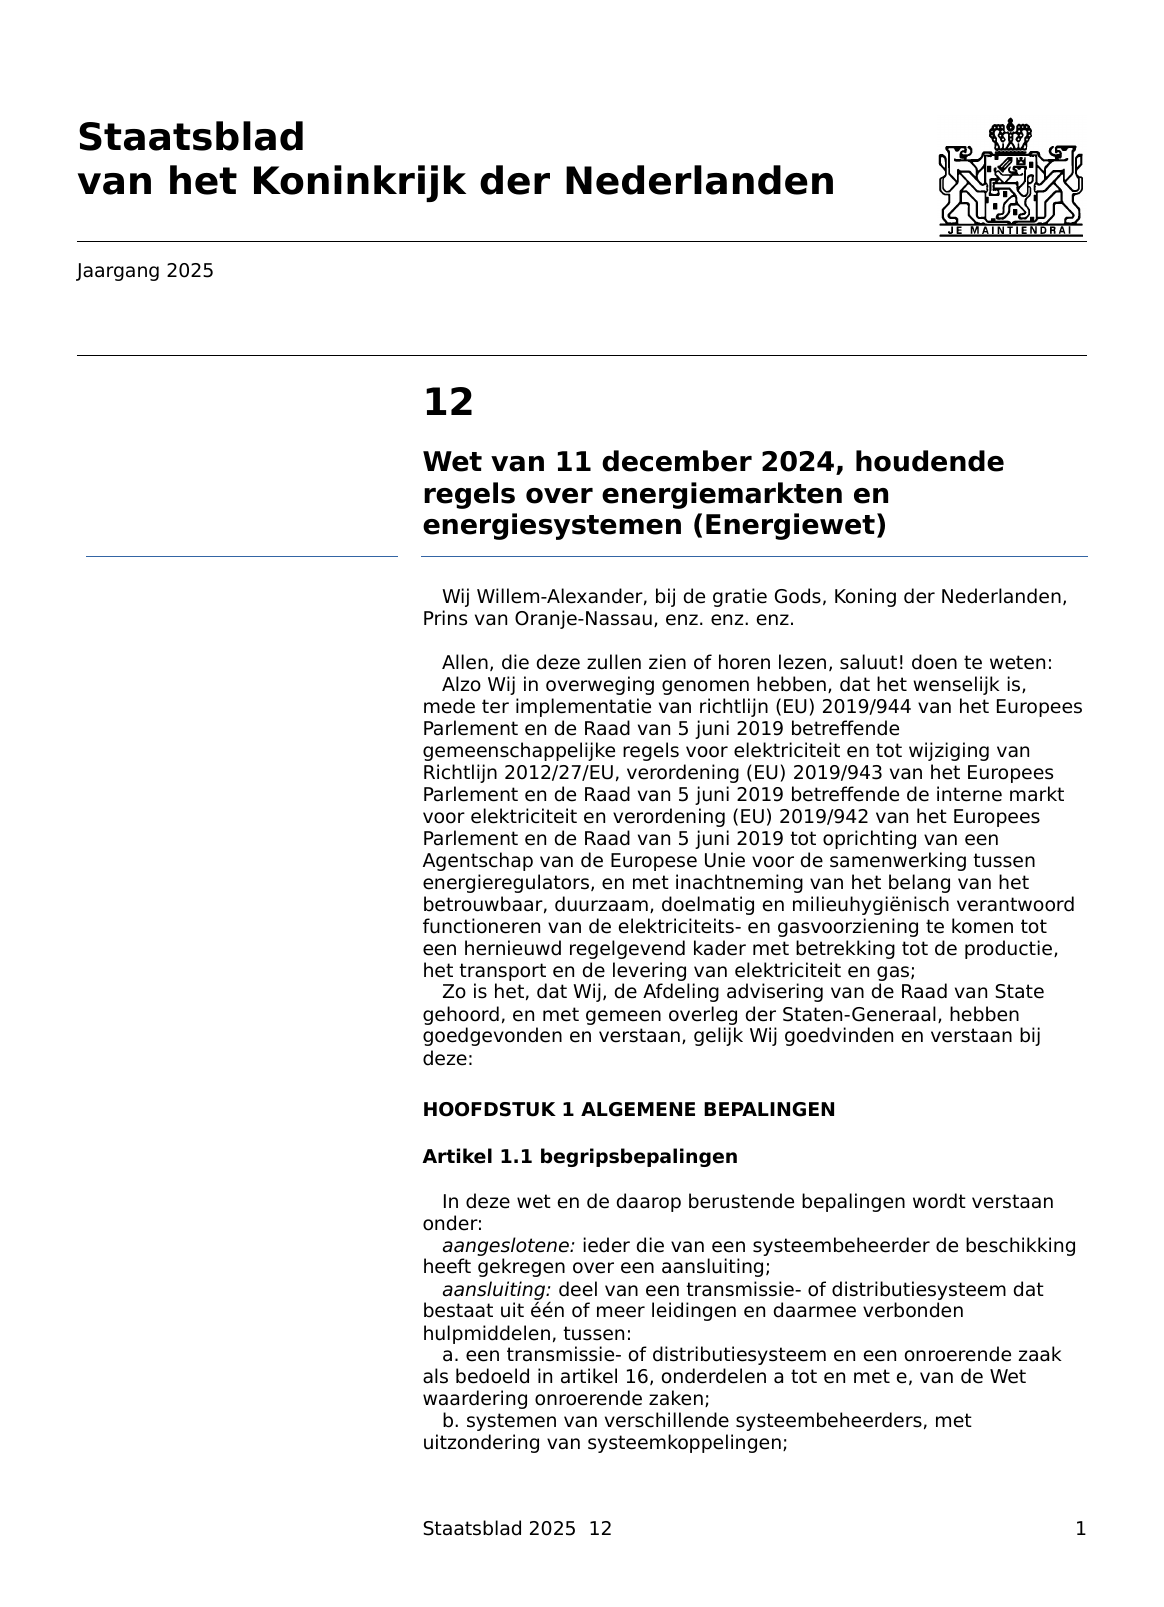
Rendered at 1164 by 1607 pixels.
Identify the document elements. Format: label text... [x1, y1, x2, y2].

text Allen, die deze zullen zien of horen lezen, saluut! doen te weten: [422, 652, 1087, 674]
text Wet van 11 december 2024, houdende regels over energiemarkten en energiesystemen (Energiewet) [422, 447, 1087, 541]
subtitle 12 [422, 381, 1087, 424]
table_header [886, 100, 1087, 241]
text Wij Willem-Alexander, bij de gratie Gods, Koning der Nederlanden, Prins van Oranje-Nassau, enz. enz. enz. [422, 586, 1087, 629]
text Alzo Wij in overweging genomen hebben, dat het wenselijk is, mede ter implementatie van richtlijn (EU) 2019/944 van het Europees Parlement en de Raad van 5 juni 2019 betreffende gemeenschappelijke regels voor elektriciteit en tot wijziging van Richtlijn 2012/27/EU, verordening (EU) 2019/943 van het Europees Parlement en de Raad van 5 juni 2019 betreffende de interne markt voor elektriciteit en verordening (EU) 2019/942 van het Europees Parlement en de Raad van 5 juni 2019 tot oprichting van een Agentschap van de Europese Unie voor de samenwerking tussen energieregulators, en met inachtneming van het belang van het betrouwbaar, duurzaam, doelmatig en milieuhygiënisch verantwoord functioneren van de elektriciteits- en gasvoorziening te komen tot een hernieuwd regelgevend kader met betrekking tot de productie, het transport en de levering van elektriciteit en gas; [422, 674, 1087, 981]
text a. een transmissie- of distributiesysteem en een onroerende zaak als bedoeld in artikel 16, onderdelen a tot en met e, van de Wet waardering onroerende zaken; [422, 1344, 1087, 1410]
table_header Staatsblad van het Koninkrijk der Nederlanden [77, 100, 886, 241]
subtitle Artikel 1.1 begripsbepalingen [422, 1146, 1087, 1168]
text aansluiting: deel van een transmissie- of distributiesysteem dat bestaat uit één of meer leidingen en daarmee verbonden hulpmiddelen, tussen: [422, 1278, 1087, 1344]
text Zo is het, dat Wij, de Afdeling advisering van de Raad van State gehoord, en met gemeen overleg der Staten-Generaal, hebben goedgevonden en verstaan, gelijk Wij goedvinden en verstaan bij deze: [422, 981, 1087, 1069]
text b. systemen van verschillende systeembeheerders, met uitzondering van systeemkoppelingen; [422, 1410, 1087, 1454]
subtitle HOOFDSTUK 1 ALGEMENE BEPALINGEN [422, 1099, 1087, 1121]
picture [936, 115, 1087, 240]
table_cell Jaargang 2025 [77, 242, 1087, 355]
text aangeslotene: ieder die van een systeembeheerder de beschikking heeft gekregen over een aansluiting; [422, 1234, 1087, 1278]
text In deze wet en de daarop berustende bepalingen wordt verstaan onder: [422, 1191, 1087, 1234]
